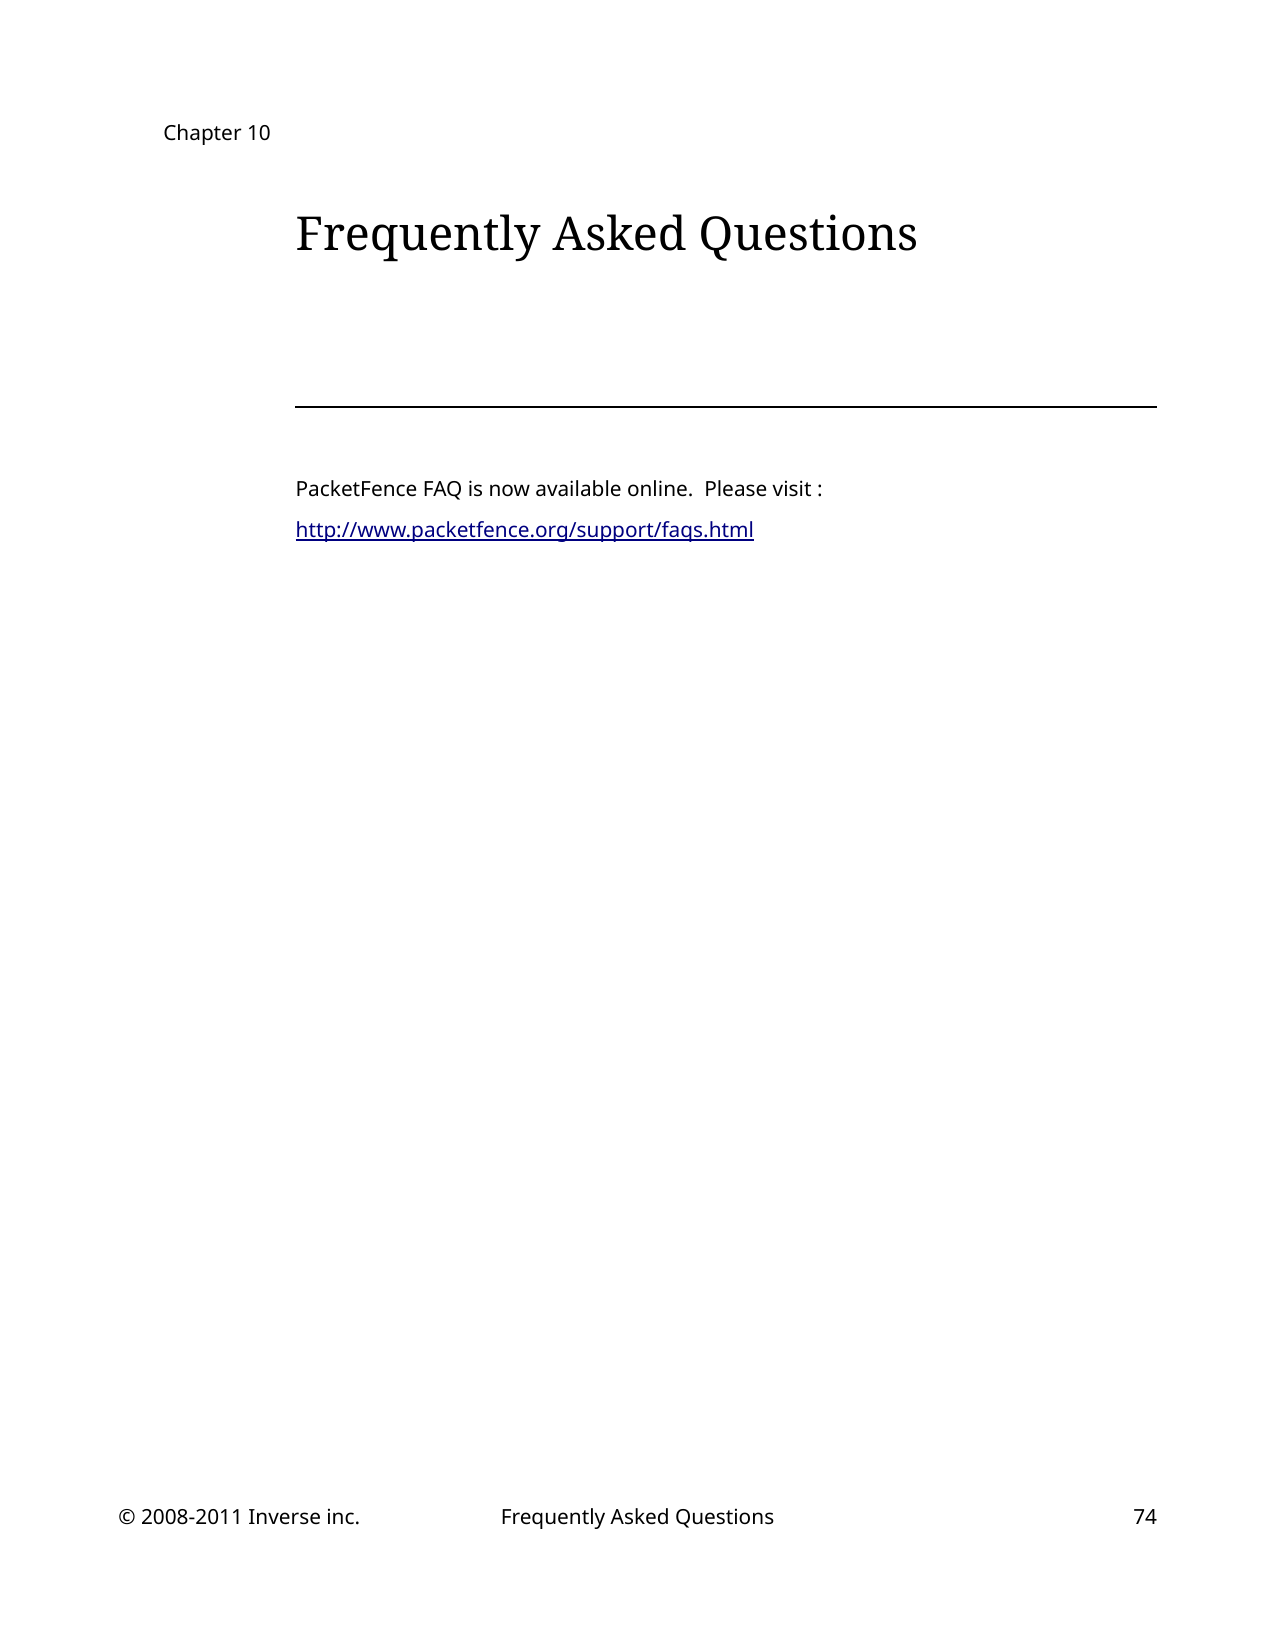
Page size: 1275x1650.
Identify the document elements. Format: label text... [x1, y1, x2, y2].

text http://www.packetfence.org/support/faqs.html [295, 515, 1157, 543]
subtitle Frequently Asked Questions [295, 201, 1157, 406]
text PacketFence FAQ is now available online. Please visit : [295, 474, 1157, 502]
